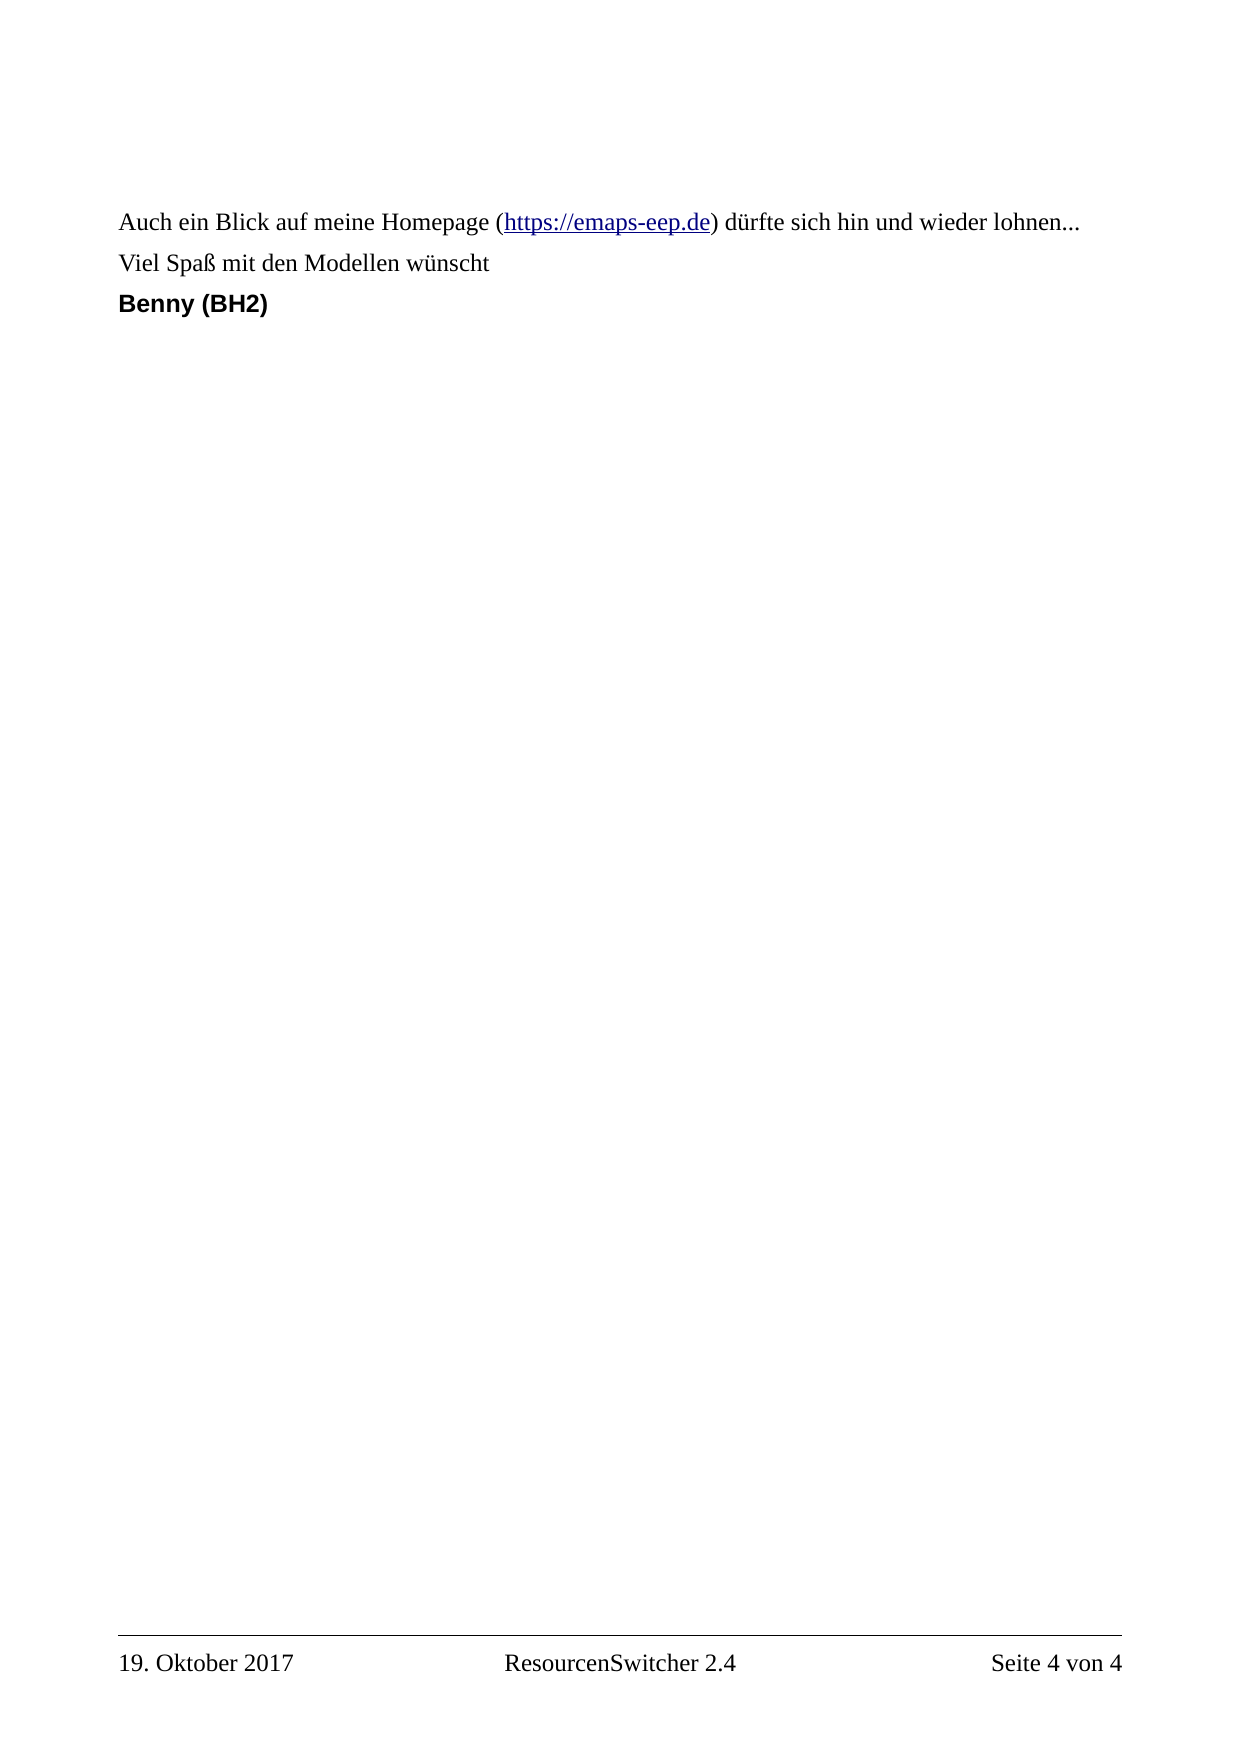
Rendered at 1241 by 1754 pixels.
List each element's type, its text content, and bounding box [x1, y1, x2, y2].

text Viel Spaß mit den Modellen wünscht [118, 248, 1122, 277]
text Benny (BH2) [118, 289, 1122, 318]
text Auch ein Blick auf meine Homepage (https://emaps-eep.de) dürfte sich hin und wieder lohnen... [118, 207, 1122, 235]
